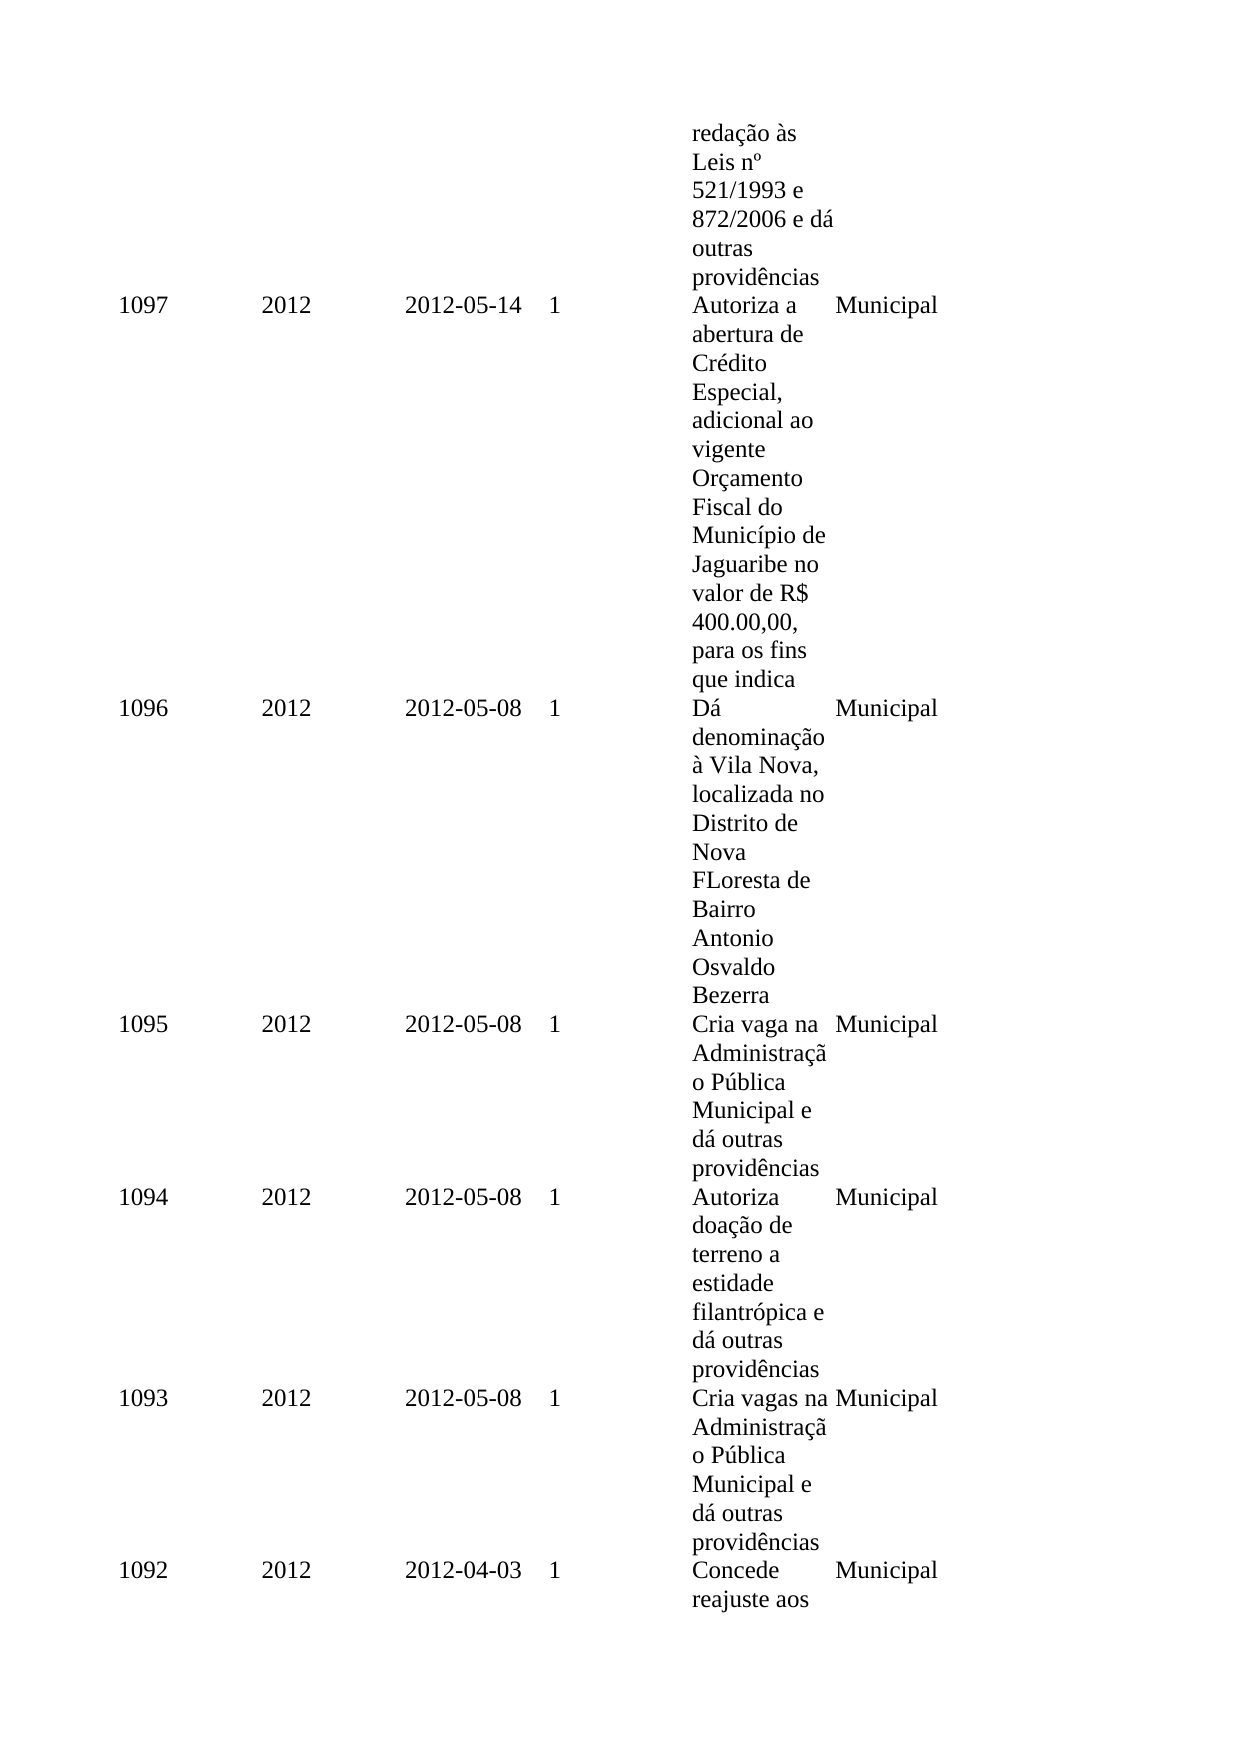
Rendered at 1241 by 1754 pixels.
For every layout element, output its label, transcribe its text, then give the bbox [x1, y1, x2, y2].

table_cell 1093 [118, 1383, 261, 1556]
table_cell Municipal [835, 693, 979, 1009]
table_cell [405, 118, 548, 291]
table_cell 2012-05-08 [405, 693, 548, 1009]
table_cell 1092 [118, 1556, 261, 1613]
table_cell 1 [548, 1009, 692, 1182]
table_cell 1 [548, 693, 692, 1009]
table_cell 1097 [118, 291, 261, 693]
table_cell [979, 1182, 1122, 1383]
table_cell 2012-05-08 [405, 1182, 548, 1383]
table_cell 2012 [261, 1556, 405, 1613]
table_cell Municipal [835, 1009, 979, 1182]
table_cell 2012 [261, 1182, 405, 1383]
table_cell [979, 1383, 1122, 1556]
table_cell 2012-05-08 [405, 1009, 548, 1182]
table_cell 2012 [261, 291, 405, 693]
table_cell Autoriza a abertura de Crédito Especial, adicional ao vigente Orçamento Fiscal do Município de Jaguaribe no valor de R$ 400.00,00, para os fins que indica [692, 291, 835, 693]
table_cell Autoriza doação de terreno a estidade filantrópica e dá outras providências [692, 1182, 835, 1383]
table_cell Municipal [835, 1182, 979, 1383]
table_cell Municipal [835, 1556, 979, 1613]
table_cell [979, 1556, 1122, 1613]
table_cell Cria vagas na Administração Pública Municipal e dá outras providências [692, 1383, 835, 1556]
table_cell 1094 [118, 1182, 261, 1383]
table_cell 2012 [261, 693, 405, 1009]
table_cell [979, 1009, 1122, 1182]
table_cell [118, 118, 261, 291]
table_cell 1 [548, 1556, 692, 1613]
table_cell 1095 [118, 1009, 261, 1182]
table_cell Municipal [835, 291, 979, 693]
table_cell 2012-05-08 [405, 1383, 548, 1556]
table_cell 2012-05-14 [405, 291, 548, 693]
table_cell 1096 [118, 693, 261, 1009]
table_cell [548, 118, 692, 291]
table_cell 1 [548, 1383, 692, 1556]
table_cell redação às Leis nº 521/1993 e 872/2006 e dá outras providências [692, 118, 835, 291]
table_cell 1 [548, 1182, 692, 1383]
table_cell 1 [548, 291, 692, 693]
table_cell [835, 118, 979, 291]
table_cell [979, 693, 1122, 1009]
table_cell Cria vaga na Administração Pública Municipal e dá outras providências [692, 1009, 835, 1182]
table_cell 2012 [261, 1383, 405, 1556]
table_cell [979, 291, 1122, 693]
table_cell 2012-04-03 [405, 1556, 548, 1613]
table_cell Concede reajuste aos [692, 1556, 835, 1613]
table_cell [979, 118, 1122, 291]
table_cell Municipal [835, 1383, 979, 1556]
table_cell Dá denominação à Vila Nova, localizada no Distrito de Nova FLoresta de Bairro Antonio Osvaldo Bezerra [692, 693, 835, 1009]
table_cell 2012 [261, 1009, 405, 1182]
table_cell [261, 118, 405, 291]
